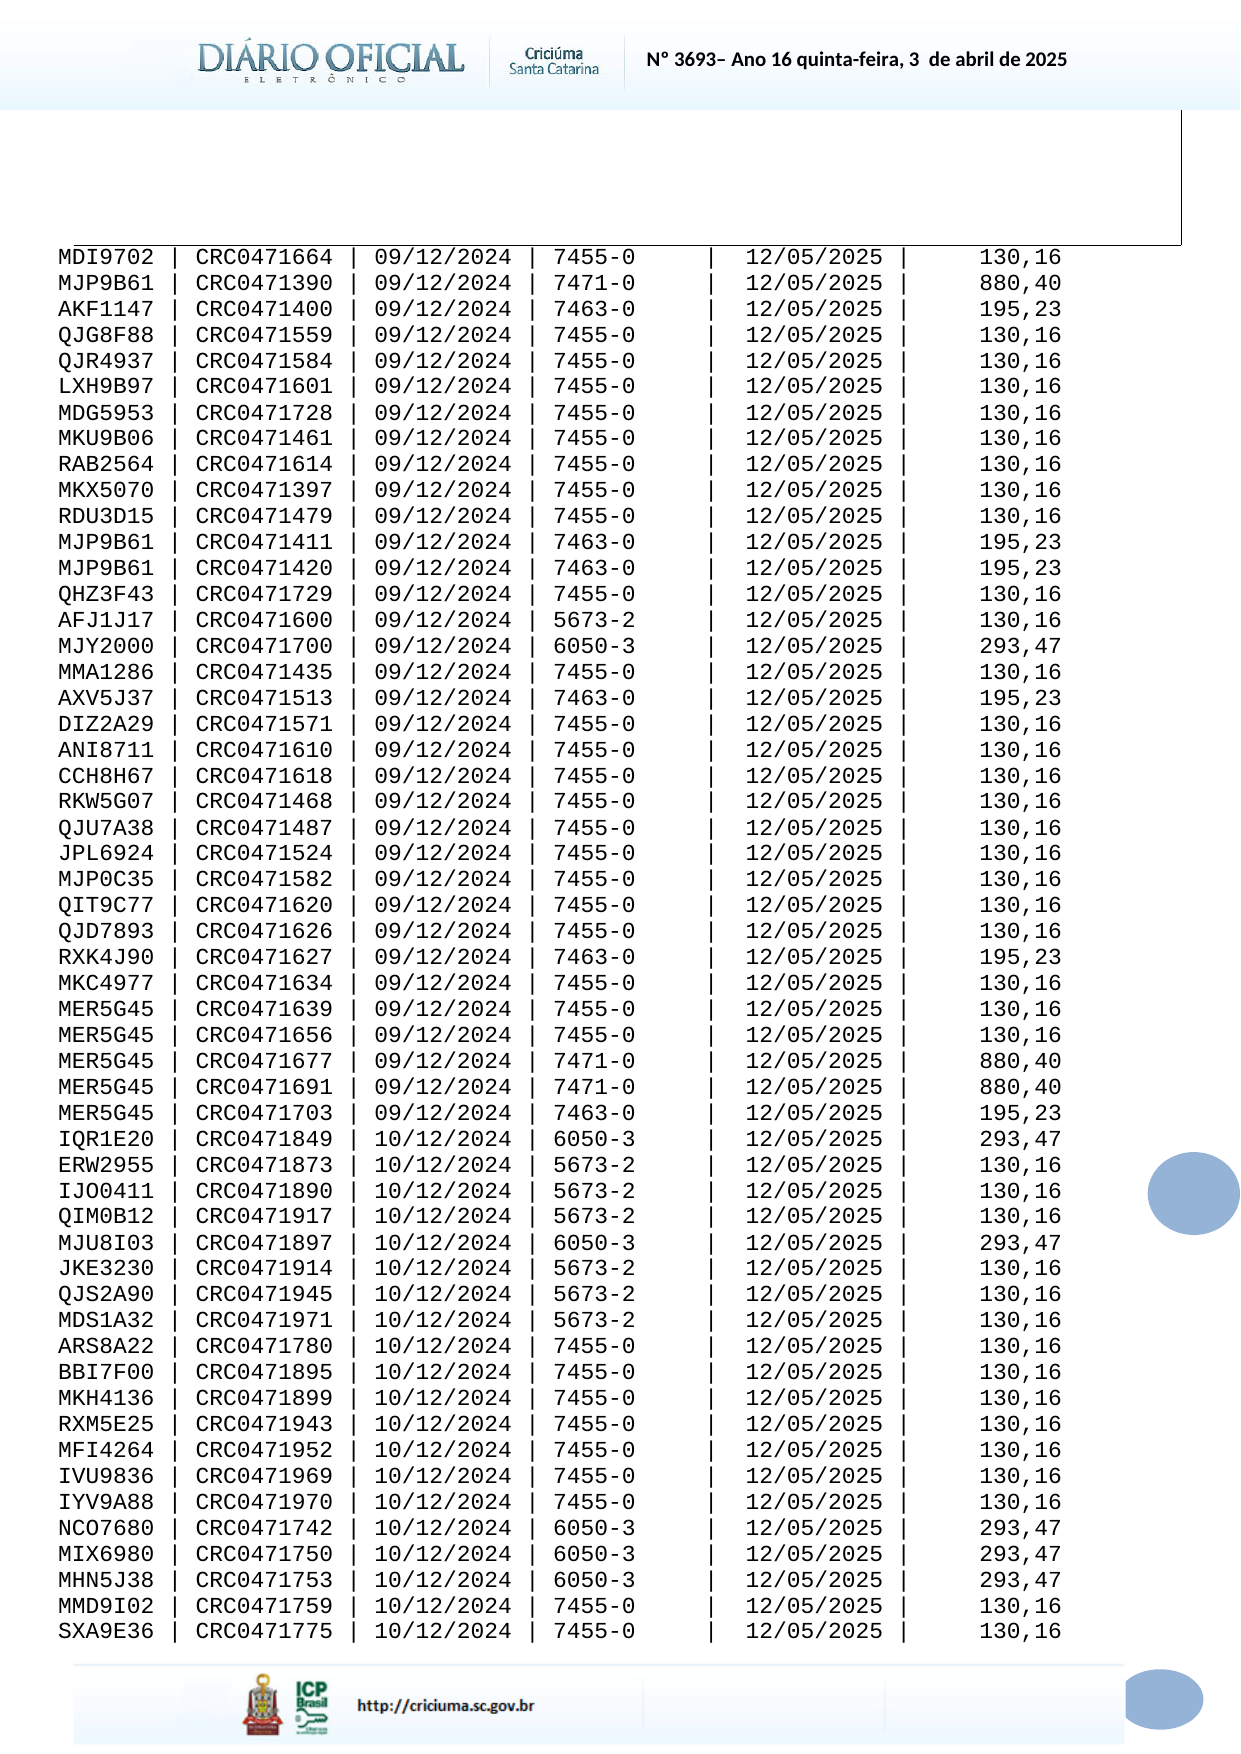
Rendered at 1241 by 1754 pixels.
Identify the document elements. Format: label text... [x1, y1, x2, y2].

text MER5G45 | CRC0471691 | 09/12/2024 | 7471-0 | 12/05/2025 | 880,40 [44, 1075, 1181, 1101]
text MFI4264 | CRC0471952 | 10/12/2024 | 7455-0 | 12/05/2025 | 130,16 [44, 1438, 1181, 1464]
text IJO0411 | CRC0471890 | 10/12/2024 | 5673-2 | 12/05/2025 | 130,16 [44, 1179, 1150, 1205]
text MDS1A32 | CRC0471971 | 10/12/2024 | 5673-2 | 12/05/2025 | 130,16 [44, 1309, 1181, 1334]
text IVU9836 | CRC0471969 | 10/12/2024 | 7455-0 | 12/05/2025 | 130,16 [44, 1464, 1181, 1490]
text MMA1286 | CRC0471435 | 09/12/2024 | 7455-0 | 12/05/2025 | 130,16 [44, 660, 1181, 686]
text AFJ1J17 | CRC0471600 | 09/12/2024 | 5673-2 | 12/05/2025 | 130,16 [44, 608, 1181, 634]
text LXH9B97 | CRC0471601 | 09/12/2024 | 7455-0 | 12/05/2025 | 130,16 [44, 375, 1181, 401]
text NCO7680 | CRC0471742 | 10/12/2024 | 6050-3 | 12/05/2025 | 293,47 [44, 1516, 1181, 1542]
text JKE3230 | CRC0471914 | 10/12/2024 | 5673-2 | 12/05/2025 | 130,16 [44, 1257, 1181, 1283]
text QJU7A38 | CRC0471487 | 09/12/2024 | 7455-0 | 12/05/2025 | 130,16 [44, 816, 1181, 842]
text MDG5953 | CRC0471728 | 09/12/2024 | 7455-0 | 12/05/2025 | 130,16 [44, 401, 1181, 427]
text QJG8F88 | CRC0471559 | 09/12/2024 | 7455-0 | 12/05/2025 | 130,16 [44, 323, 1181, 349]
text RDU3D15 | CRC0471479 | 09/12/2024 | 7455-0 | 12/05/2025 | 130,16 [44, 504, 1181, 531]
text DIZ2A29 | CRC0471571 | 09/12/2024 | 7455-0 | 12/05/2025 | 130,16 [44, 712, 1181, 738]
text AXV5J37 | CRC0471513 | 09/12/2024 | 7463-0 | 12/05/2025 | 195,23 [44, 686, 1181, 712]
text MJU8I03 | CRC0471897 | 10/12/2024 | 6050-3 | 12/05/2025 | 293,47 [44, 1231, 1181, 1257]
text MJY2000 | CRC0471700 | 09/12/2024 | 6050-3 | 12/05/2025 | 293,47 [44, 634, 1181, 660]
text QJS2A90 | CRC0471945 | 10/12/2024 | 5673-2 | 12/05/2025 | 130,16 [44, 1283, 1181, 1309]
text MER5G45 | CRC0471677 | 09/12/2024 | 7471-0 | 12/05/2025 | 880,40 [44, 1049, 1181, 1075]
text MDI9702 | CRC0471664 | 09/12/2024 | 7455-0 | 12/05/2025 | 130,16 [44, 245, 1181, 271]
text MIX6980 | CRC0471750 | 10/12/2024 | 6050-3 | 12/05/2025 | 293,47 [44, 1542, 1181, 1568]
text BBI7F00 | CRC0471895 | 10/12/2024 | 7455-0 | 12/05/2025 | 130,16 [44, 1361, 1181, 1386]
text IQR1E20 | CRC0471849 | 10/12/2024 | 6050-3 | 12/05/2025 | 293,47 [44, 1127, 1181, 1153]
text ARS8A22 | CRC0471780 | 10/12/2024 | 7455-0 | 12/05/2025 | 130,16 [44, 1334, 1181, 1361]
text MER5G45 | CRC0471703 | 09/12/2024 | 7463-0 | 12/05/2025 | 195,23 [44, 1101, 1181, 1127]
text MJP0C35 | CRC0471582 | 09/12/2024 | 7455-0 | 12/05/2025 | 130,16 [44, 868, 1181, 894]
text RXM5E25 | CRC0471943 | 10/12/2024 | 7455-0 | 12/05/2025 | 130,16 [44, 1412, 1181, 1438]
text ERW2955 | CRC0471873 | 10/12/2024 | 5673-2 | 12/05/2025 | 130,16 [44, 1153, 1180, 1179]
text QJD7893 | CRC0471626 | 09/12/2024 | 7455-0 | 12/05/2025 | 130,16 [44, 919, 1181, 946]
text QJR4937 | CRC0471584 | 09/12/2024 | 7455-0 | 12/05/2025 | 130,16 [44, 349, 1181, 375]
text RXK4J90 | CRC0471627 | 09/12/2024 | 7463-0 | 12/05/2025 | 195,23 [44, 946, 1181, 971]
text MHN5J38 | CRC0471753 | 10/12/2024 | 6050-3 | 12/05/2025 | 293,47 [44, 1568, 1181, 1594]
text RAB2564 | CRC0471614 | 09/12/2024 | 7455-0 | 12/05/2025 | 130,16 [44, 453, 1181, 479]
text MER5G45 | CRC0471639 | 09/12/2024 | 7455-0 | 12/05/2025 | 130,16 [44, 997, 1181, 1023]
text QHZ3F43 | CRC0471729 | 09/12/2024 | 7455-0 | 12/05/2025 | 130,16 [44, 582, 1181, 608]
text MJP9B61 | CRC0471390 | 09/12/2024 | 7471-0 | 12/05/2025 | 880,40 [44, 271, 1181, 297]
text MKH4136 | CRC0471899 | 10/12/2024 | 7455-0 | 12/05/2025 | 130,16 [44, 1386, 1181, 1412]
text MMD9I02 | CRC0471759 | 10/12/2024 | 7455-0 | 12/05/2025 | 130,16 [44, 1594, 1181, 1620]
text AKF1147 | CRC0471400 | 09/12/2024 | 7463-0 | 12/05/2025 | 195,23 [44, 297, 1181, 323]
text MKU9B06 | CRC0471461 | 09/12/2024 | 7455-0 | 12/05/2025 | 130,16 [44, 427, 1181, 453]
text QIT9C77 | CRC0471620 | 09/12/2024 | 7455-0 | 12/05/2025 | 130,16 [44, 894, 1181, 919]
text MJP9B61 | CRC0471420 | 09/12/2024 | 7463-0 | 12/05/2025 | 195,23 [44, 556, 1181, 582]
text CCH8H67 | CRC0471618 | 09/12/2024 | 7455-0 | 12/05/2025 | 130,16 [44, 764, 1181, 790]
text MER5G45 | CRC0471656 | 09/12/2024 | 7455-0 | 12/05/2025 | 130,16 [44, 1023, 1181, 1049]
text MKX5070 | CRC0471397 | 09/12/2024 | 7455-0 | 12/05/2025 | 130,16 [44, 479, 1181, 504]
text SXA9E36 | CRC0471775 | 10/12/2024 | 7455-0 | 12/05/2025 | 130,16 [44, 1620, 1181, 1646]
text ANI8711 | CRC0471610 | 09/12/2024 | 7455-0 | 12/05/2025 | 130,16 [44, 738, 1181, 764]
text MJP9B61 | CRC0471411 | 09/12/2024 | 7463-0 | 12/05/2025 | 195,23 [44, 531, 1181, 556]
text IYV9A88 | CRC0471970 | 10/12/2024 | 7455-0 | 12/05/2025 | 130,16 [44, 1490, 1181, 1516]
text RKW5G07 | CRC0471468 | 09/12/2024 | 7455-0 | 12/05/2025 | 130,16 [44, 790, 1181, 816]
text JPL6924 | CRC0471524 | 09/12/2024 | 7455-0 | 12/05/2025 | 130,16 [44, 842, 1181, 868]
text QIM0B12 | CRC0471917 | 10/12/2024 | 5673-2 | 12/05/2025 | 130,16 [44, 1205, 1171, 1231]
text MKC4977 | CRC0471634 | 09/12/2024 | 7455-0 | 12/05/2025 | 130,16 [44, 971, 1181, 997]
